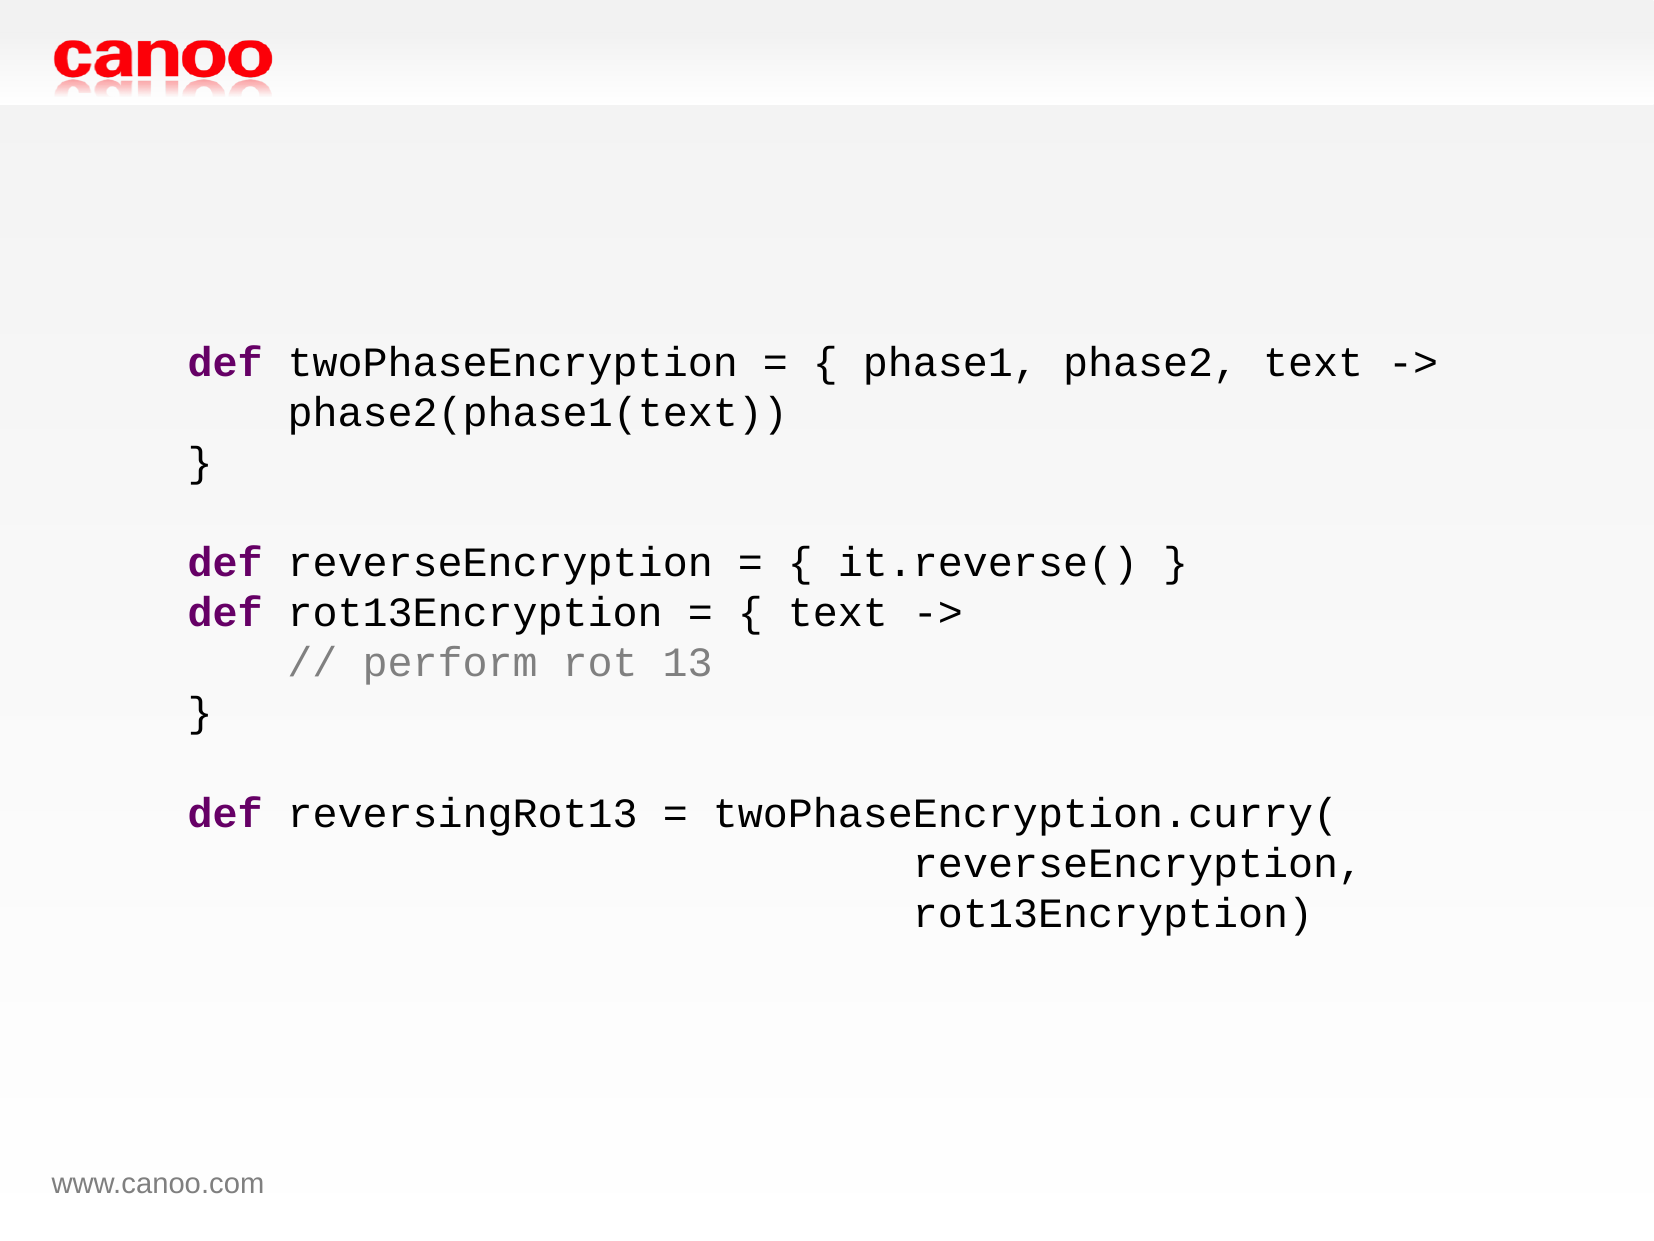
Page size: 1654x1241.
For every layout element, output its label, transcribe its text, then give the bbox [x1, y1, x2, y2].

picture [51, 37, 273, 119]
text_box def twoPhaseEncryption = { phase1, phase2, text -> phase2(phase1(text)) } def reverseEncryption = { it.reverse() } def rot13Encryption = { text -> // perform rot 13 } def reversingRot13 = twoPhaseEncryption.curry( reverseEncryption, rot13Encryption) [187, 157, 1609, 1113]
